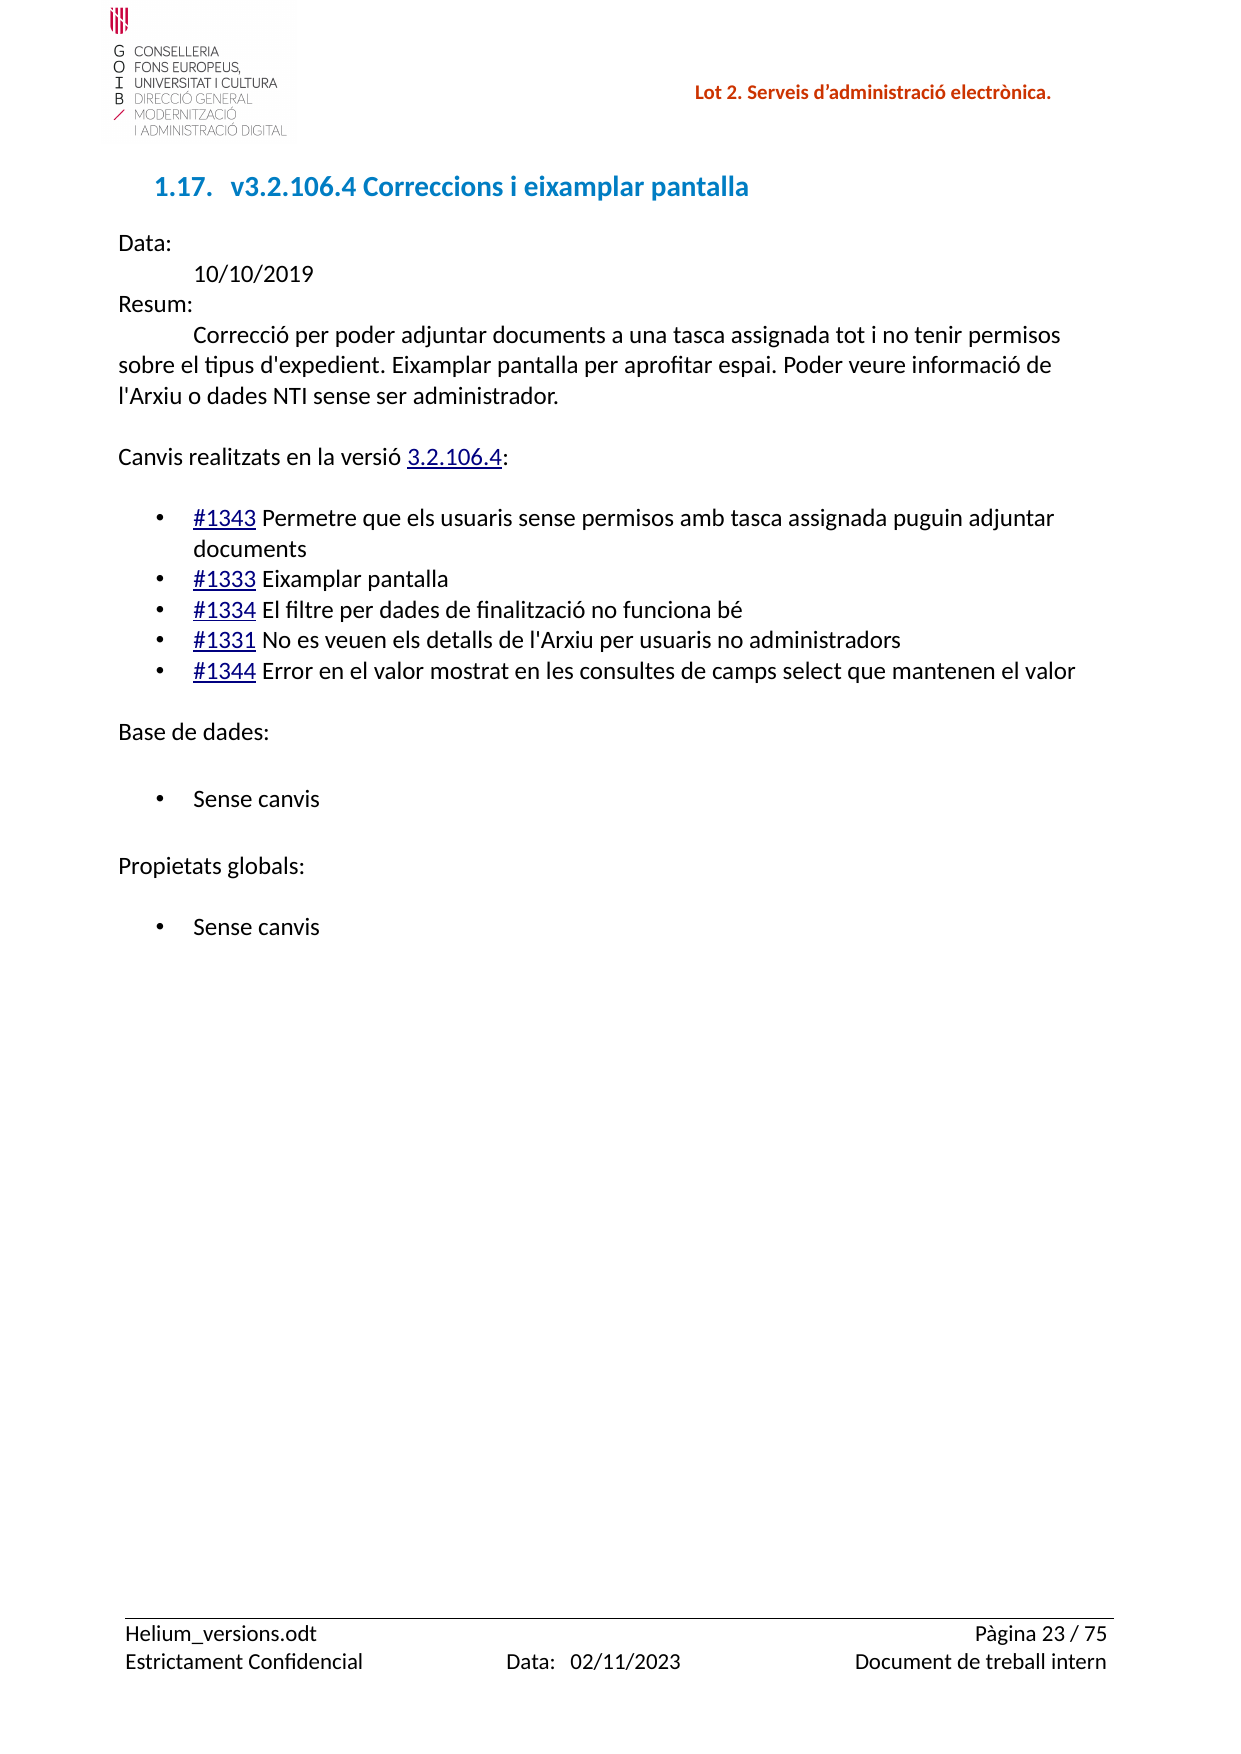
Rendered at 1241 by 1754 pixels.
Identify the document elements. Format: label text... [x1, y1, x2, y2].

list #1344 Error en el valor mostrat en les consultes de camps select que mantenen el valor [156, 655, 1122, 685]
subtitle v3.2.106.4 Correccions i eixamplar pantalla [153, 168, 1122, 204]
list #1343 Permetre que els usuaris sense permisos amb tasca assignada puguin adjuntar documents [156, 502, 1122, 563]
list #1334 El filtre per dades de finalització no funciona bé [156, 594, 1122, 624]
list #1331 No es veuen els detalls de l'Arxiu per usuaris no administradors [156, 624, 1122, 655]
list Sense canvis [156, 911, 1122, 941]
text Canvis realitzats en la versió 3.2.106.4: [118, 441, 1122, 472]
list #1333 Eixamplar pantalla [156, 563, 1122, 594]
text Correcció per poder adjuntar documents a una tasca assignada tot i no tenir permisos sobre el tipus d'expedient. Eixamplar pantalla per aprofitar espai. Poder veure informació de l'Arxiu o dades NTI sense ser administrador. [118, 319, 1122, 411]
text Base de dades: [118, 716, 1122, 746]
text Resum: [118, 289, 1122, 319]
list Sense canvis [156, 783, 1122, 813]
text 10/10/2019 [118, 258, 1122, 289]
text Data: [118, 228, 1122, 258]
text Propietats globals: [118, 850, 1122, 880]
picture [100, 0, 297, 144]
